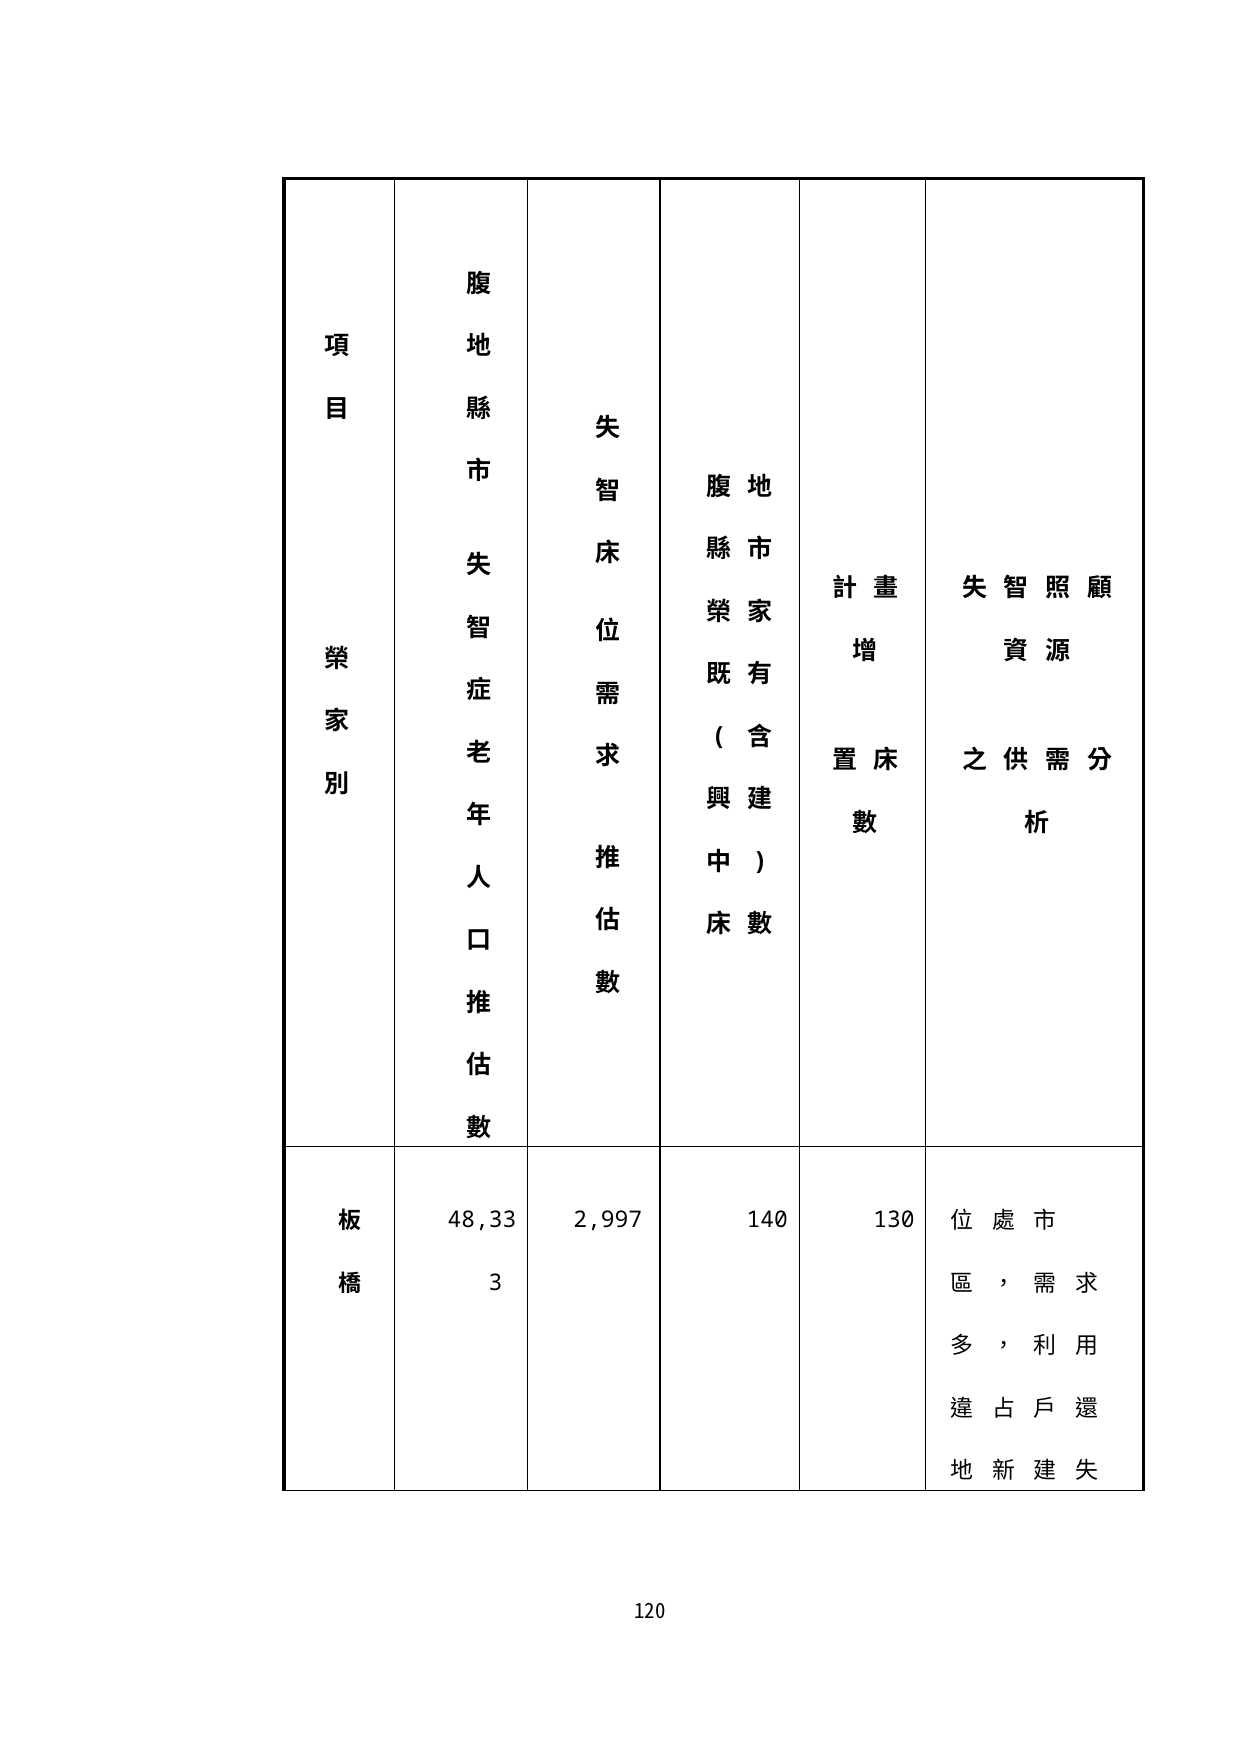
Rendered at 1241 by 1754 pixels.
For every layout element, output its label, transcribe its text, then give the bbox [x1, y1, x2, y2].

table_header 計畫增 置床數 [800, 180, 925, 1146]
table_cell 2,997 [528, 1147, 659, 1490]
table_cell 48,333 [395, 1147, 527, 1490]
table_header 失智照顧資源 之供需分析 [926, 180, 1142, 1146]
table_cell 140 [661, 1147, 799, 1490]
table_header 腹地縣市榮家既有(含興建中)床數 [661, 180, 799, 1146]
table_header 失智床 位需求 推估數 [528, 180, 659, 1146]
table_cell 130 [800, 1147, 925, 1490]
table_cell 板橋 [286, 1147, 394, 1490]
table_header 腹地縣市 失智症老年人口推估數 [395, 180, 527, 1146]
table_header 項目 榮家 別 [286, 180, 394, 1146]
table_cell 位處市區，需求多，利用違占戶還地新建失 [926, 1147, 1142, 1490]
